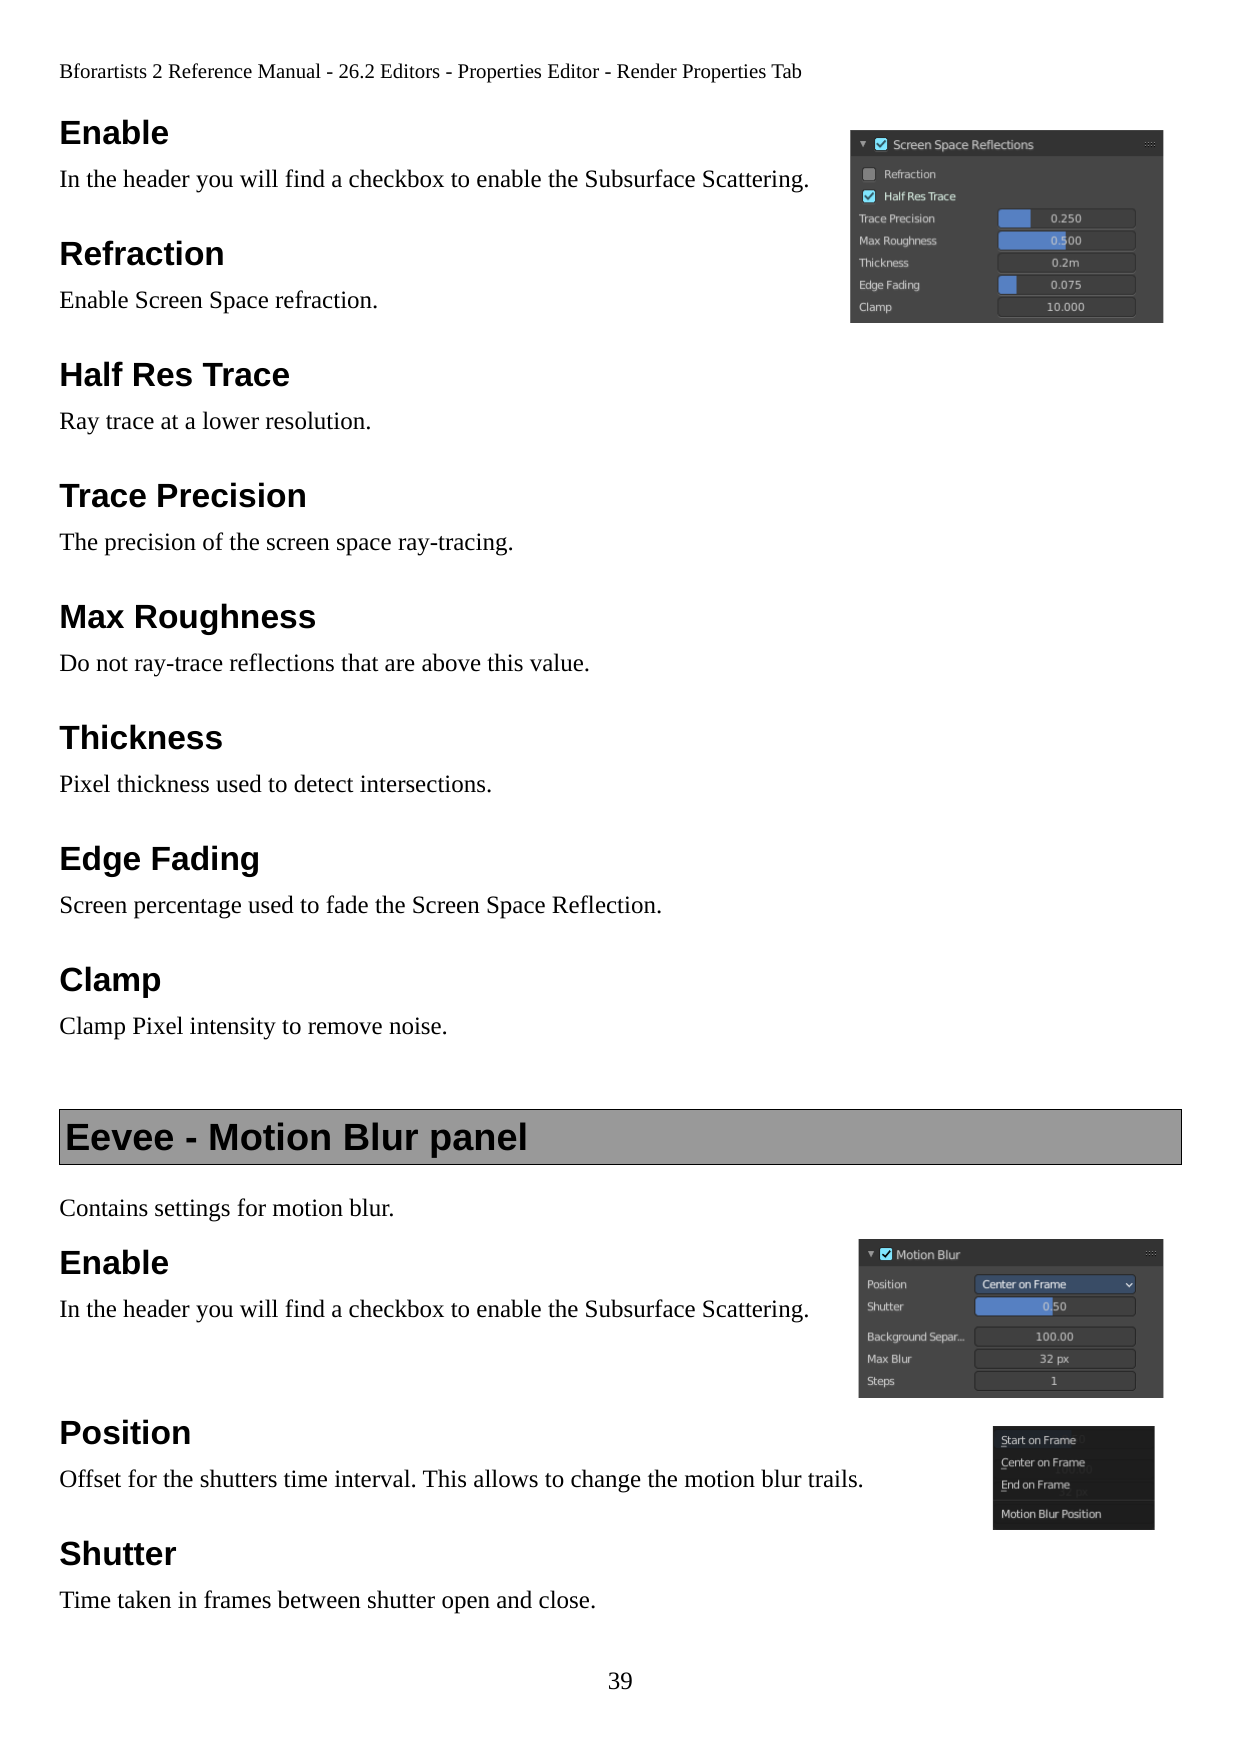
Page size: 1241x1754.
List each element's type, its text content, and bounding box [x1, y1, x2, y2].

subtitle Position [59, 1413, 1181, 1452]
text Time taken in frames between shutter open and close. [59, 1585, 1181, 1614]
subtitle Edge Fading [59, 839, 1181, 877]
text Do not ray-trace reflections that are above this value. [59, 648, 1181, 677]
subtitle [1164, 234, 1181, 272]
text Contains settings for motion blur. [59, 1193, 1181, 1222]
subtitle Shutter [59, 1534, 1181, 1573]
picture [850, 130, 1164, 323]
subtitle Thickness [59, 718, 1181, 756]
text Enable Screen Space refraction. [59, 285, 850, 313]
text Screen percentage used to fade the Screen Space Reflection. [59, 890, 1181, 919]
subtitle [1164, 1243, 1181, 1281]
picture [858, 1239, 1164, 1398]
subtitle Max Roughness [59, 597, 1181, 635]
picture [992, 1426, 1155, 1530]
text Clamp Pixel intensity to remove noise. [59, 1011, 1181, 1040]
text In the header you will find a checkbox to enable the Subsurface Scattering. [59, 1294, 858, 1323]
text Offset for the shutters time interval. This allows to change the motion blur trails. [59, 1464, 992, 1493]
text Pixel thickness used to detect intersections. [59, 769, 1181, 798]
table_header Eevee - Motion Blur panel [60, 1110, 1181, 1164]
subtitle Half Res Trace [59, 355, 1181, 393]
subtitle Enable [59, 1243, 858, 1281]
text Ray trace at a lower resolution. [59, 406, 1181, 434]
subtitle Enable [59, 113, 1181, 151]
text In the header you will find a checkbox to enable the Subsurface Scattering. [59, 164, 850, 192]
subtitle Refraction [59, 234, 850, 272]
subtitle Trace Precision [59, 476, 1181, 514]
text The precision of the screen space ray-tracing. [59, 527, 1181, 556]
subtitle Clamp [59, 960, 1181, 998]
